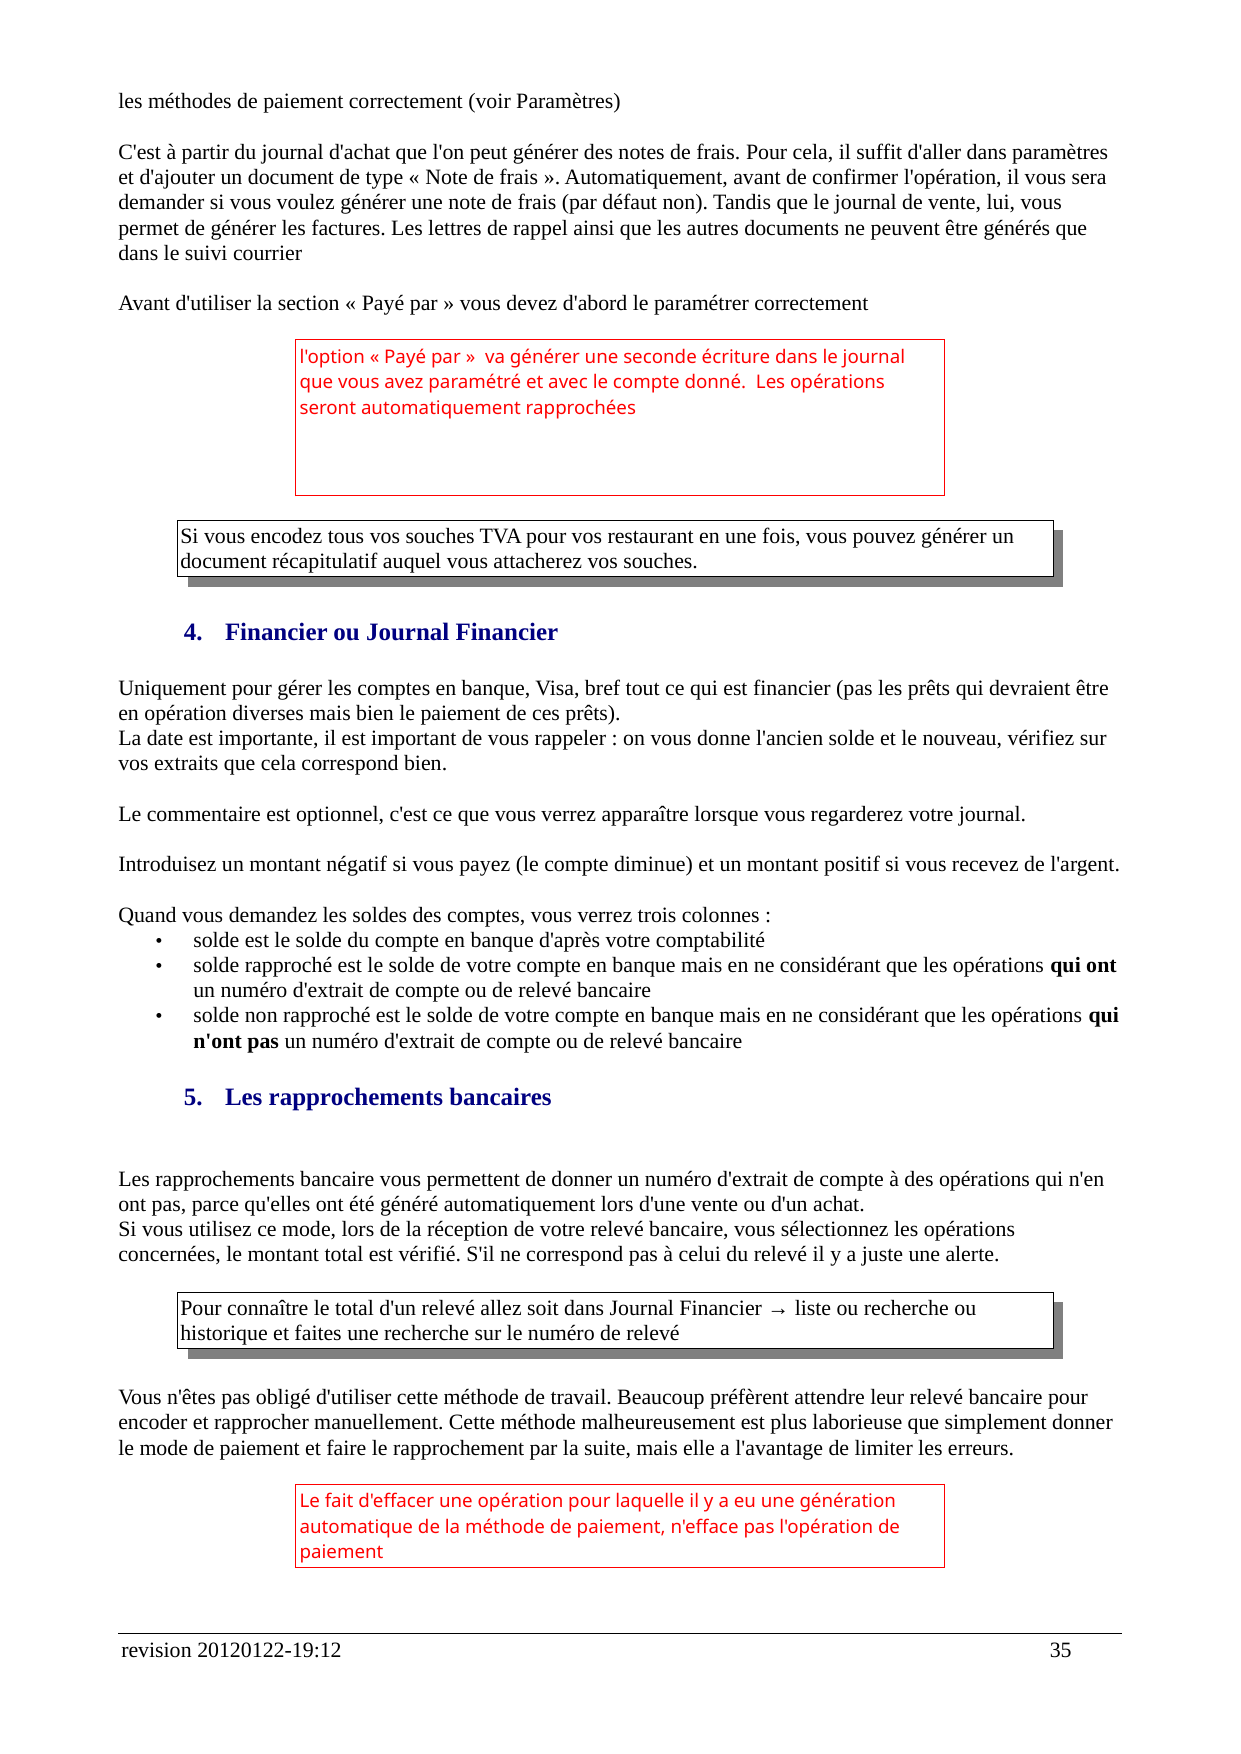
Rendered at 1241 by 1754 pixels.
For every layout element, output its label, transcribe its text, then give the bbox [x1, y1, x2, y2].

text Avant d'utiliser la section « Payé par » vous devez d'abord le paramétrer correctement [118, 290, 1122, 315]
text Uniquement pour gérer les comptes en banque, Visa, bref tout ce qui est financier (pas les prêts qui devraient être en opération diverses mais bien le paiement de ces prêts). [118, 675, 1122, 725]
text Introduisez un montant négatif si vous payez (le compte diminue) et un montant positif si vous recevez de l'argent. [118, 851, 1122, 876]
text Le fait d'effacer une opération pour laquelle il y a eu une génération automatique de la méthode de paiement, n'efface pas l'opération de paiement [296, 1485, 944, 1567]
text Pour connaître le total d'un relevé allez soit dans Journal Financier → liste ou recherche ou historique et faites une recherche sur le numéro de relevé [178, 1293, 1052, 1348]
list solde est le solde du compte en banque d'après votre comptabilité [156, 927, 1122, 952]
text Les rapprochements bancaire vous permettent de donner un numéro d'extrait de compte à des opérations qui n'en ont pas, parce qu'elles ont été généré automatiquement lors d'une vente ou d'un achat. [118, 1166, 1122, 1216]
text C'est à partir du journal d'achat que l'on peut générer des notes de frais. Pour cela, il suffit d'aller dans paramètres et d'ajouter un document de type « Note de frais ». Automatiquement, avant de confirmer l'opération, il vous sera demander si vous voulez générer une note de frais (par défaut non). Tandis que le journal de vente, lui, vous permet de générer les factures. Les lettres de rappel ainsi que les autres documents ne peuvent être générés que dans le suivi courrier [118, 139, 1122, 265]
text Si vous encodez tous vos souches TVA pour vos restaurant en une fois, vous pouvez générer un document récapitulatif auquel vous attacherez vos souches. [178, 521, 1052, 576]
text Le commentaire est optionnel, c'est ce que vous verrez apparaître lorsque vous regarderez votre journal. [118, 801, 1122, 826]
subtitle Financier ou Journal Financier [177, 617, 1122, 645]
subtitle Les rapprochements bancaires [177, 1082, 1122, 1111]
text l'option « Payé par » va générer une seconde écriture dans le journal que vous avez paramétré et avec le compte donné. Les opérations seront automatiquement rapprochées [296, 340, 944, 419]
text Quand vous demandez les soldes des comptes, vous verrez trois colonnes : [118, 902, 1122, 927]
text les méthodes de paiement correctement (voir Paramètres) [118, 88, 1122, 114]
list solde non rapproché est le solde de votre compte en banque mais en ne considérant que les opérations qui n'ont pas un numéro d'extrait de compte ou de relevé bancaire [156, 1002, 1122, 1053]
list solde rapproché est le solde de votre compte en banque mais en ne considérant que les opérations qui ont un numéro d'extrait de compte ou de relevé bancaire [156, 952, 1122, 1002]
text Vous n'êtes pas obligé d'utiliser cette méthode de travail. Beaucoup préfèrent attendre leur relevé bancaire pour encoder et rapprocher manuellement. Cette méthode malheureusement est plus laborieuse que simplement donner le mode de paiement et faire le rapprochement par la suite, mais elle a l'avantage de limiter les erreurs. [118, 1384, 1122, 1460]
text Si vous utilisez ce mode, lors de la réception de votre relevé bancaire, vous sélectionnez les opérations concernées, le montant total est vérifié. S'il ne correspond pas à celui du relevé il y a juste une alerte. [118, 1216, 1122, 1267]
text La date est importante, il est important de vous rappeler : on vous donne l'ancien solde et le nouveau, vérifiez sur vos extraits que cela correspond bien. [118, 725, 1122, 776]
